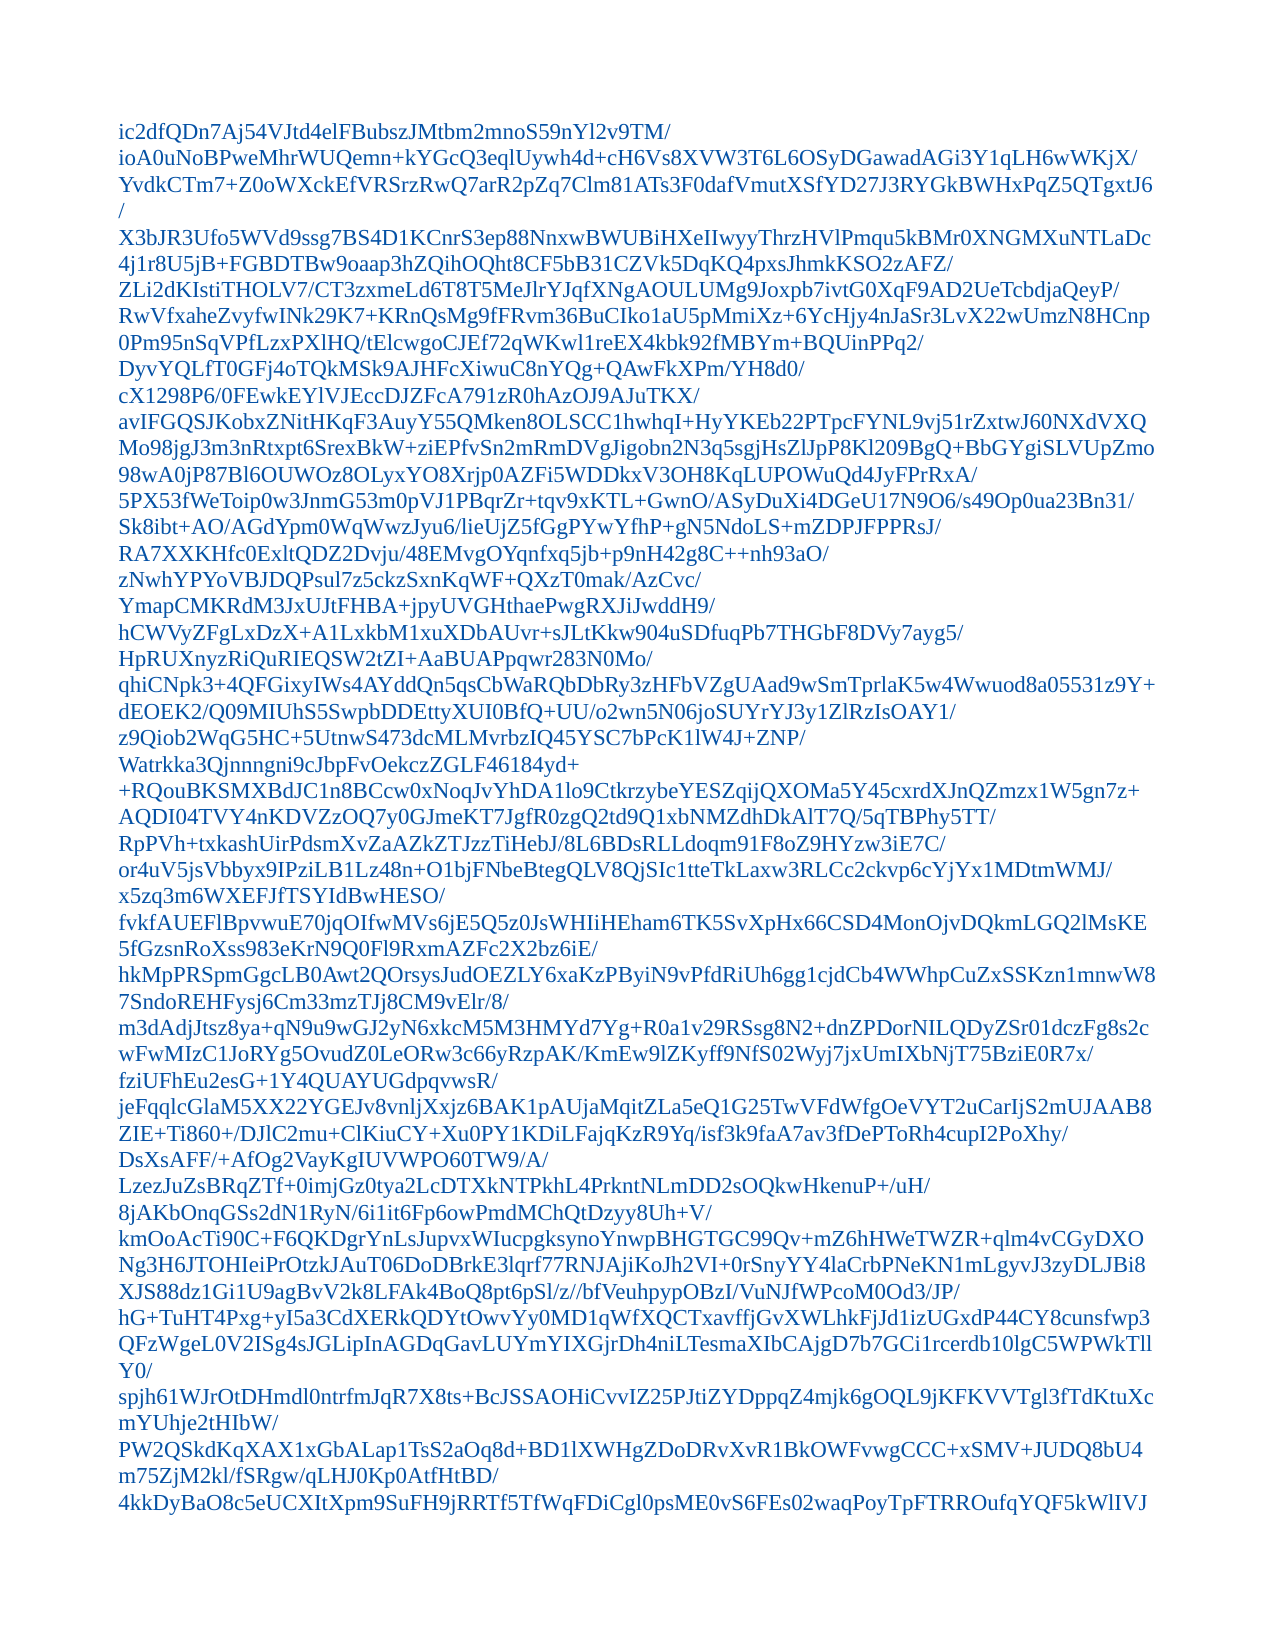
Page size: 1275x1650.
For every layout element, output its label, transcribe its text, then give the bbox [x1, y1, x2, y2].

text ic2dfQDn7Aj54VJtd4elFBubszJMtbm2mnoS59nYl2v9TM/ioA0uNoBPweMhrWUQemn+kYGcQ3eqlUywh4d+cH6Vs8XVW3T6L6OSyDGawadAGi3Y1qLH6wWKjX/YvdkCTm7+Z0oWXckEfVRSrzRwQ7arR2pZq7Clm81ATs3F0dafVmutXSfYD27J3RYGkBWHxPqZ5QTgxtJ6/X3bJR3Ufo5WVd9ssg7BS4D1KCnrS3ep88NnxwBWUBiHXeIIwyyThrzHVlPmqu5kBMr0XNGMXuNTLaDc4j1r8U5jB+FGBDTBw9oaap3hZQihOQht8CF5bB31CZVk5DqKQ4pxsJhmkKSO2zAFZ/ZLi2dKIstiTHOLV7/CT3zxmeLd6T8T5MeJlrYJqfXNgAOULUMg9Joxpb7ivtG0XqF9AD2UeTcbdjaQeyP/RwVfxaheZvyfwINk29K7+KRnQsMg9fFRvm36BuCIko1aU5pMmiXz+6YcHjy4nJaSr3LvX22wUmzN8HCnp0Pm95nSqVPfLzxPXlHQ/tElcwgoCJEf72qWKwl1reEX4kbk92fMBYm+BQUinPPq2/DyvYQLfT0GFj4oTQkMSk9AJHFcXiwuC8nYQg+QAwFkXPm/YH8d0/cX1298P6/0FEwkEYlVJEccDJZFcA791zR0hAzOJ9AJuTKX/avIFGQSJKobxZNitHKqF3AuyY55QMken8OLSCC1hwhqI+HyYKEb22PTpcFYNL9vj51rZxtwJ60NXdVXQMo98jgJ3m3nRtxpt6SrexBkW+ziEPfvSn2mRmDVgJigobn2N3q5sgjHsZlJpP8Kl209BgQ+BbGYgiSLVUpZmo98wA0jP87Bl6OUWOz8OLyxYO8Xrjp0AZFi5WDDkxV3OH8KqLUPOWuQd4JyFPrRxA/5PX53fWeToip0w3JnmG53m0pVJ1PBqrZr+tqv9xKTL+GwnO/ASyDuXi4DGeU17N9O6/s49Op0ua23Bn31/Sk8ibt+AO/AGdYpm0WqWwzJyu6/lieUjZ5fGgPYwYfhP+gN5NdoLS+mZDPJFPPRsJ/RA7XXKHfc0ExltQDZ2Dvju/48EMvgOYqnfxq5jb+p9nH42g8C++nh93aO/zNwhYPYoVBJDQPsul7z5ckzSxnKqWF+QXzT0mak/AzCvc/YmapCMKRdM3JxUJtFHBA+jpyUVGHthaePwgRXJiJwddH9/hCWVyZFgLxDzX+A1LxkbM1xuXDbAUvr+sJLtKkw904uSDfuqPb7THGbF8DVy7ayg5/HpRUXnyzRiQuRIEQSW2tZI+AaBUAPpqwr283N0Mo/qhiCNpk3+4QFGixyIWs4AYddQn5qsCbWaRQbDbRy3zHFbVZgUAad9wSmTprlaK5w4Wwuod8a05531z9Y+dEOEK2/Q09MIUhS5SwpbDDEttyXUI0BfQ+UU/o2wn5N06joSUYrYJ3y1ZlRzIsOAY1/z9Qiob2WqG5HC+5UtnwS473dcMLMvrbzIQ45YSC7bPcK1lW4J+ZNP/Watrkka3Qjnnngni9cJbpFvOekczZGLF46184yd++RQouBKSMXBdJC1n8BCcw0xNoqJvYhDA1lo9CtkrzybeYESZqijQXOMa5Y45cxrdXJnQZmzx1W5gn7z+AQDI04TVY4nKDVZzOQ7y0GJmeKT7JgfR0zgQ2td9Q1xbNMZdhDkAlT7Q/5qTBPhy5TT/RpPVh+txkashUirPdsmXvZaAZkZTJzzTiHebJ/8L6BDsRLLdoqm91F8oZ9HYzw3iE7C/or4uV5jsVbbyx9IPziLB1Lz48n+O1bjFNbeBtegQLV8QjSIc1tteTkLaxw3RLCc2ckvp6cYjYx1MDtmWMJ/x5zq3m6WXEFJfTSYIdBwHESO/fvkfAUEFlBpvwuE70jqOIfwMVs6jE5Q5z0JsWHIiHEham6TK5SvXpHx66CSD4MonOjvDQkmLGQ2lMsKE5fGzsnRoXss983eKrN9Q0Fl9RxmAZFc2X2bz6iE/hkMpPRSpmGgcLB0Awt2QOrsysJudOEZLY6xaKzPByiN9vPfdRiUh6gg1cjdCb4WWhpCuZxSSKzn1mnwW87SndoREHFysj6Cm33mzTJj8CM9vElr/8/m3dAdjJtsz8ya+qN9u9wGJ2yN6xkcM5M3HMYd7Yg+R0a1v29RSsg8N2+dnZPDorNILQDyZSr01dczFg8s2cwFwMIzC1JoRYg5OvudZ0LeORw3c66yRzpAK/KmEw9lZKyff9NfS02Wyj7jxUmIXbNjT75BziE0R7x/fziUFhEu2esG+1Y4QUAYUGdpqvwsR/jeFqqlcGlaM5XX22YGEJv8vnljXxjz6BAK1pAUjaMqitZLa5eQ1G25TwVFdWfgOeVYT2uCarIjS2mUJAAB8ZIE+Ti860+/DJlC2mu+ClKiuCY+Xu0PY1KDiLFajqKzR9Yq/isf3k9faA7av3fDePToRh4cupI2PoXhy/DsXsAFF/+AfOg2VayKgIUVWPO60TW9/A/LzezJuZsBRqZTf+0imjGz0tya2LcDTXkNTPkhL4PrkntNLmDD2sOQkwHkenuP+/uH/8jAKbOnqGSs2dN1RyN/6i1it6Fp6owPmdMChQtDzyy8Uh+V/kmOoAcTi90C+F6QKDgrYnLsJupvxWIucpgksynoYnwpBHGTGC99Qv+mZ6hHWeTWZR+qlm4vCGyDXONg3H6JTOHIeiPrOtzkJAuT06DoDBrkE3lqrf77RNJAjiKoJh2VI+0rSnyYY4laCrbPNeKN1mLgyvJ3zyDLJBi8XJS88dz1Gi1U9agBvV2k8LFAk4BoQ8pt6pSl/z//bfVeuhpypOBzI/VuNJfWPcoM0Od3/JP/hG+TuHT4Pxg+yI5a3CdXERkQDYtOwvYy0MD1qWfXQCTxavffjGvXWLhkFjJd1izUGxdP44CY8cunsfwp3QFzWgeL0V2ISg4sJGLipInAGDqGavLUYmYIXGjrDh4niLTesmaXIbCAjgD7b7GCi1rcerdb10lgC5WPWkTllY0/spjh61WJrOtDHmdl0ntrfmJqR7X8ts+BcJSSAOHiCvvIZ25PJtiZYDppqZ4mjk6gOQL9jKFKVVTgl3fTdKtuXcmYUhje2tHIbW/PW2QSkdKqXAX1xGbALap1TsS2aOq8d+BD1lXWHgZDoDRvXvR1BkOWFvwgCCC+xSMV+JUDQ8bU4m75ZjM2kl/fSRgw/qLHJ0Kp0AtfHtBD/4kkDyBaO8c5eUCXItXpm9SuFH9jRRTf5TfWqFDiCgl0psME0vS6FEs02waqPoyTpFTRROufqYQF5kWlIVJ [118, 118, 1157, 1515]
